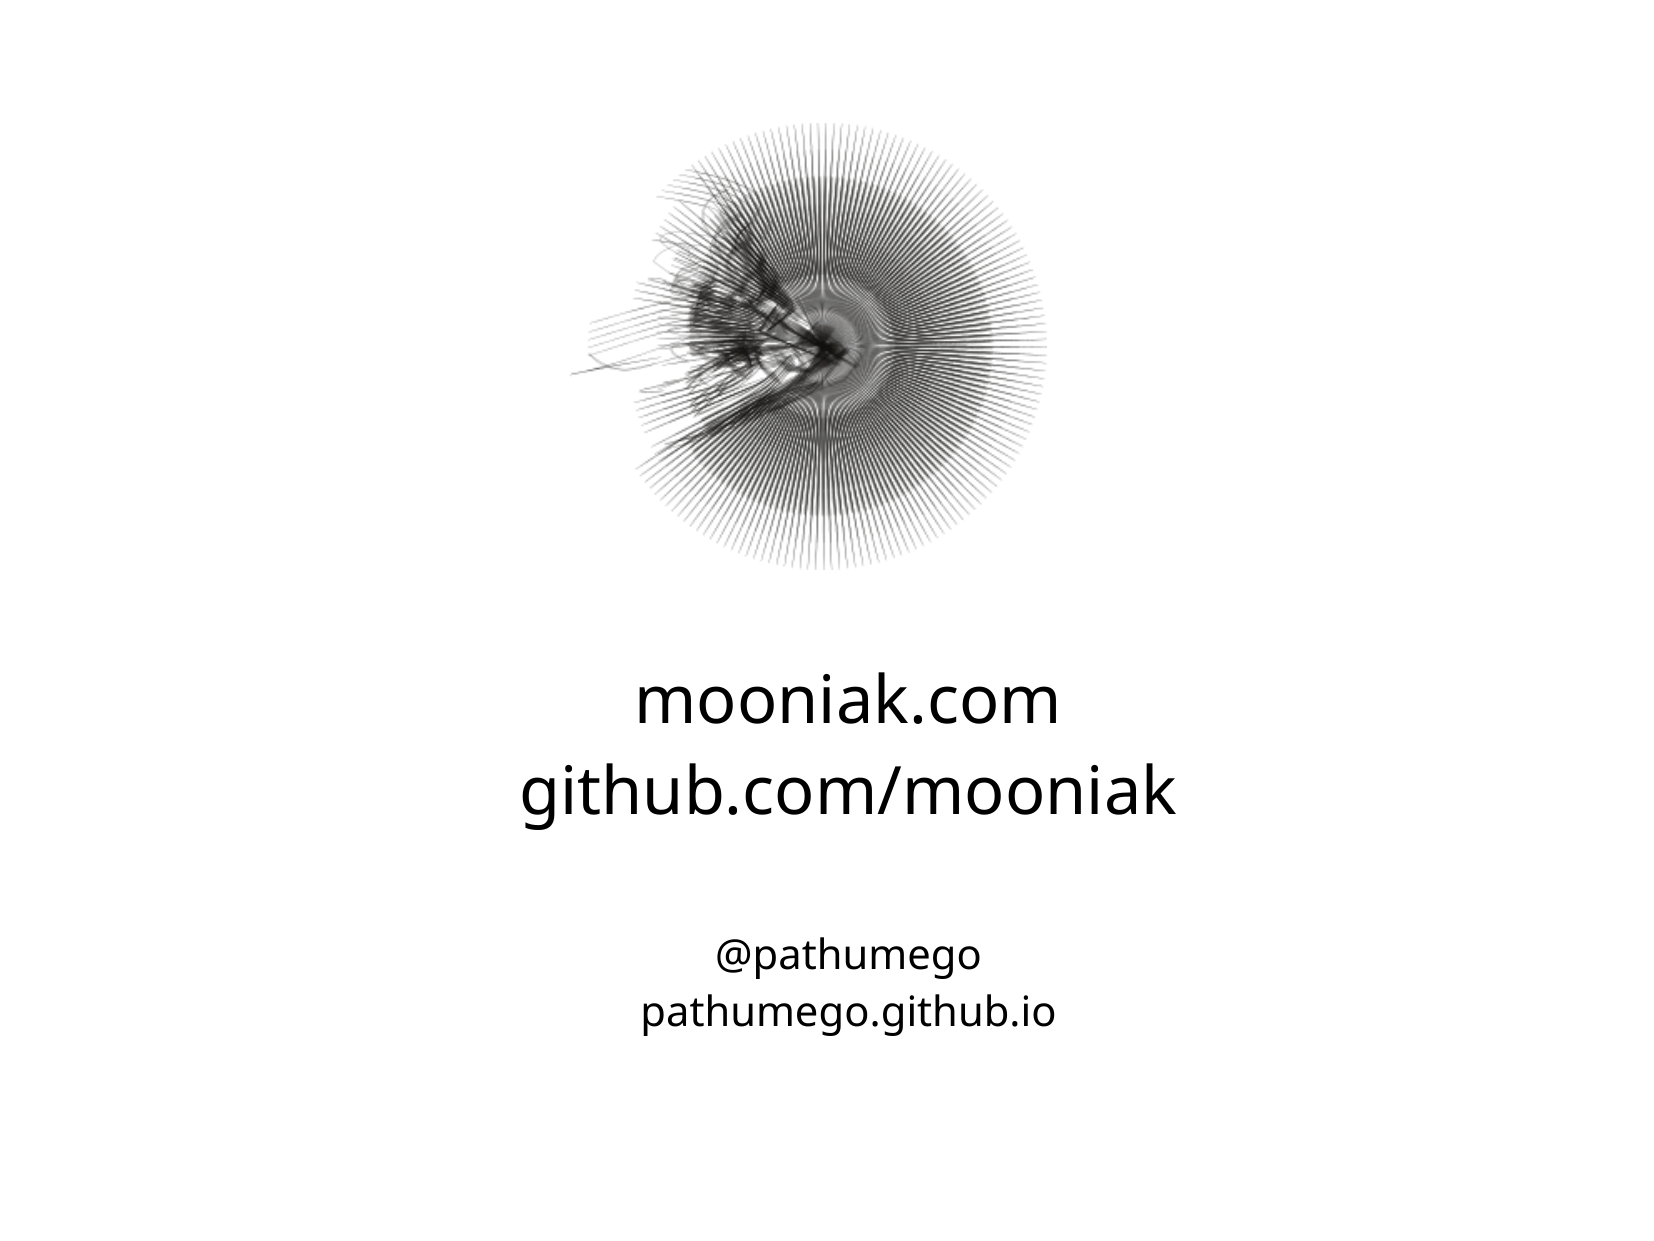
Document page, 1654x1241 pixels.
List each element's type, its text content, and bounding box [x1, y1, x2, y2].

title mooniak.com github.com/mooniak @pathumego pathumego.github.io [86, 609, 1576, 1083]
picture [570, 123, 1047, 571]
